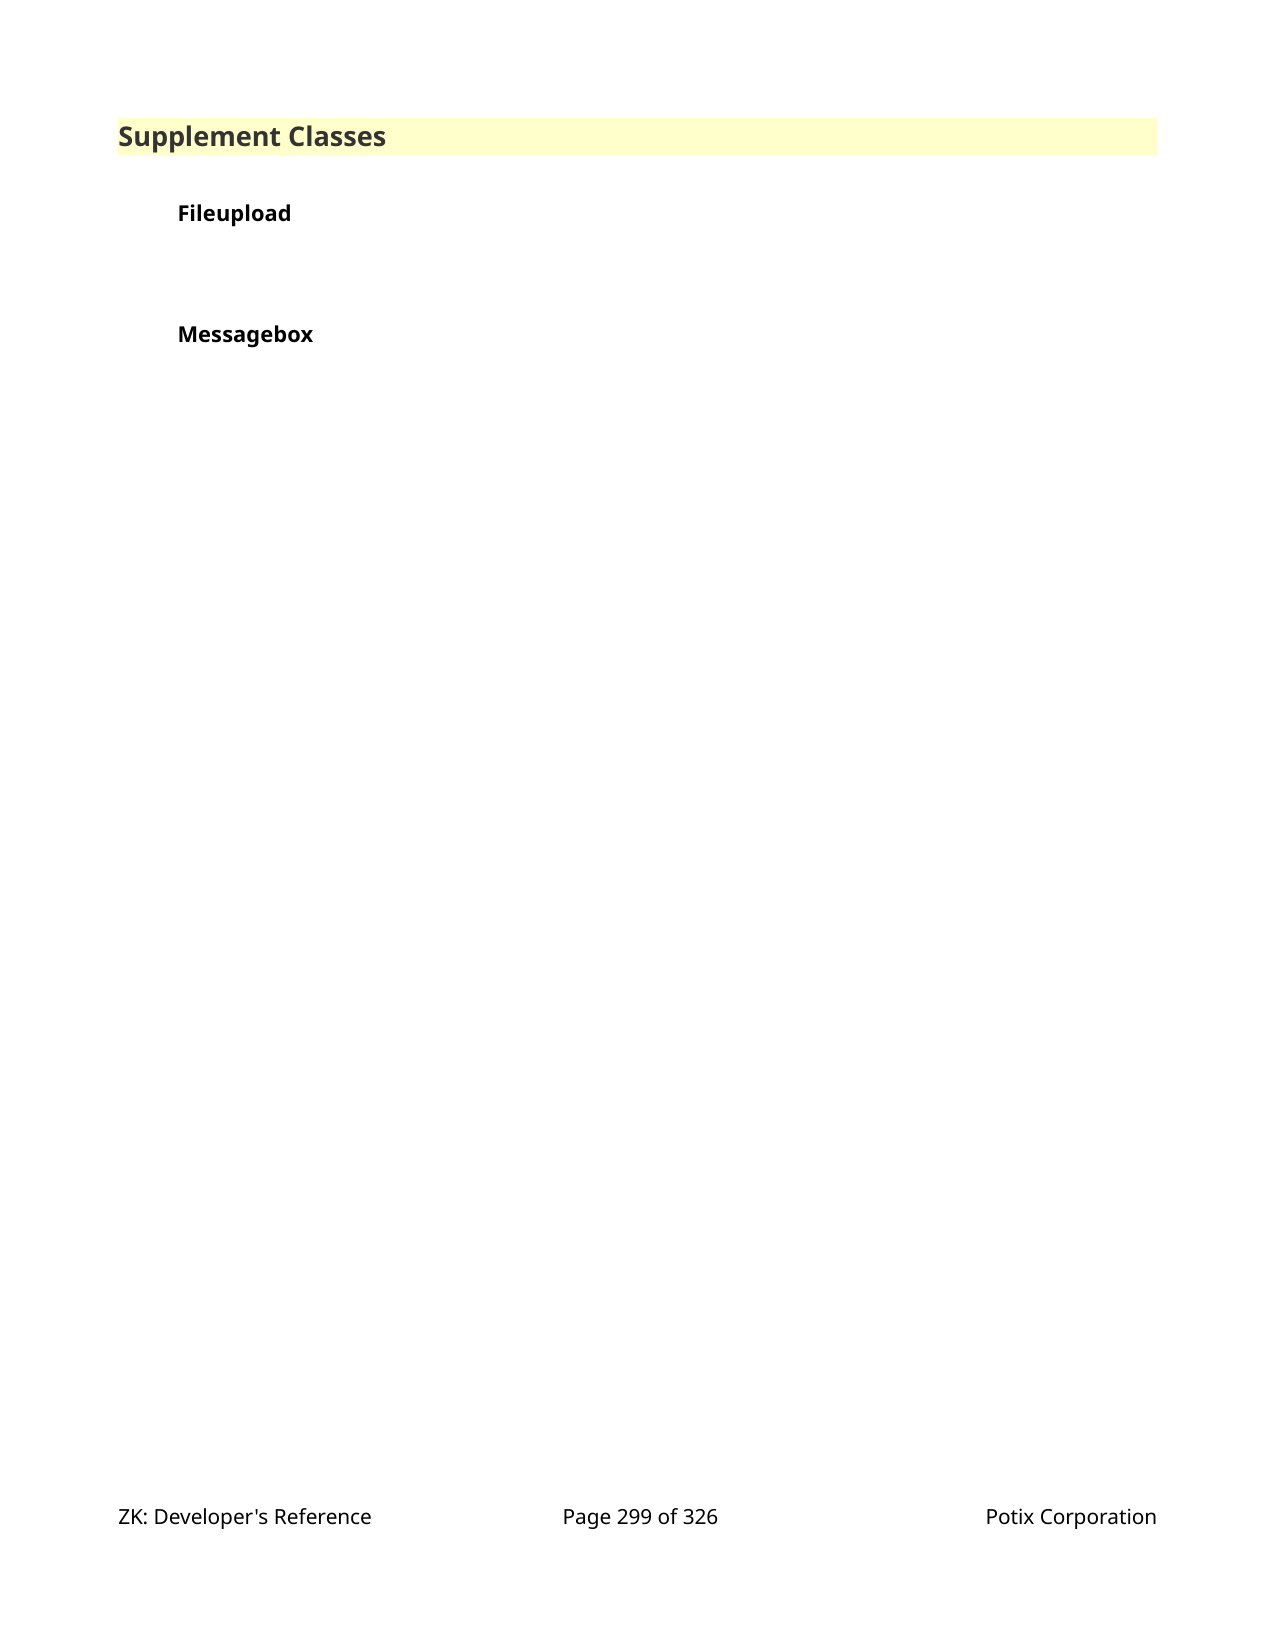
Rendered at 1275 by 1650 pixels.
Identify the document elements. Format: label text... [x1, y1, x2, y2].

subtitle Supplement Classes [118, 118, 1157, 155]
subtitle Fileupload [177, 197, 1157, 227]
subtitle Messagebox [177, 319, 1157, 349]
